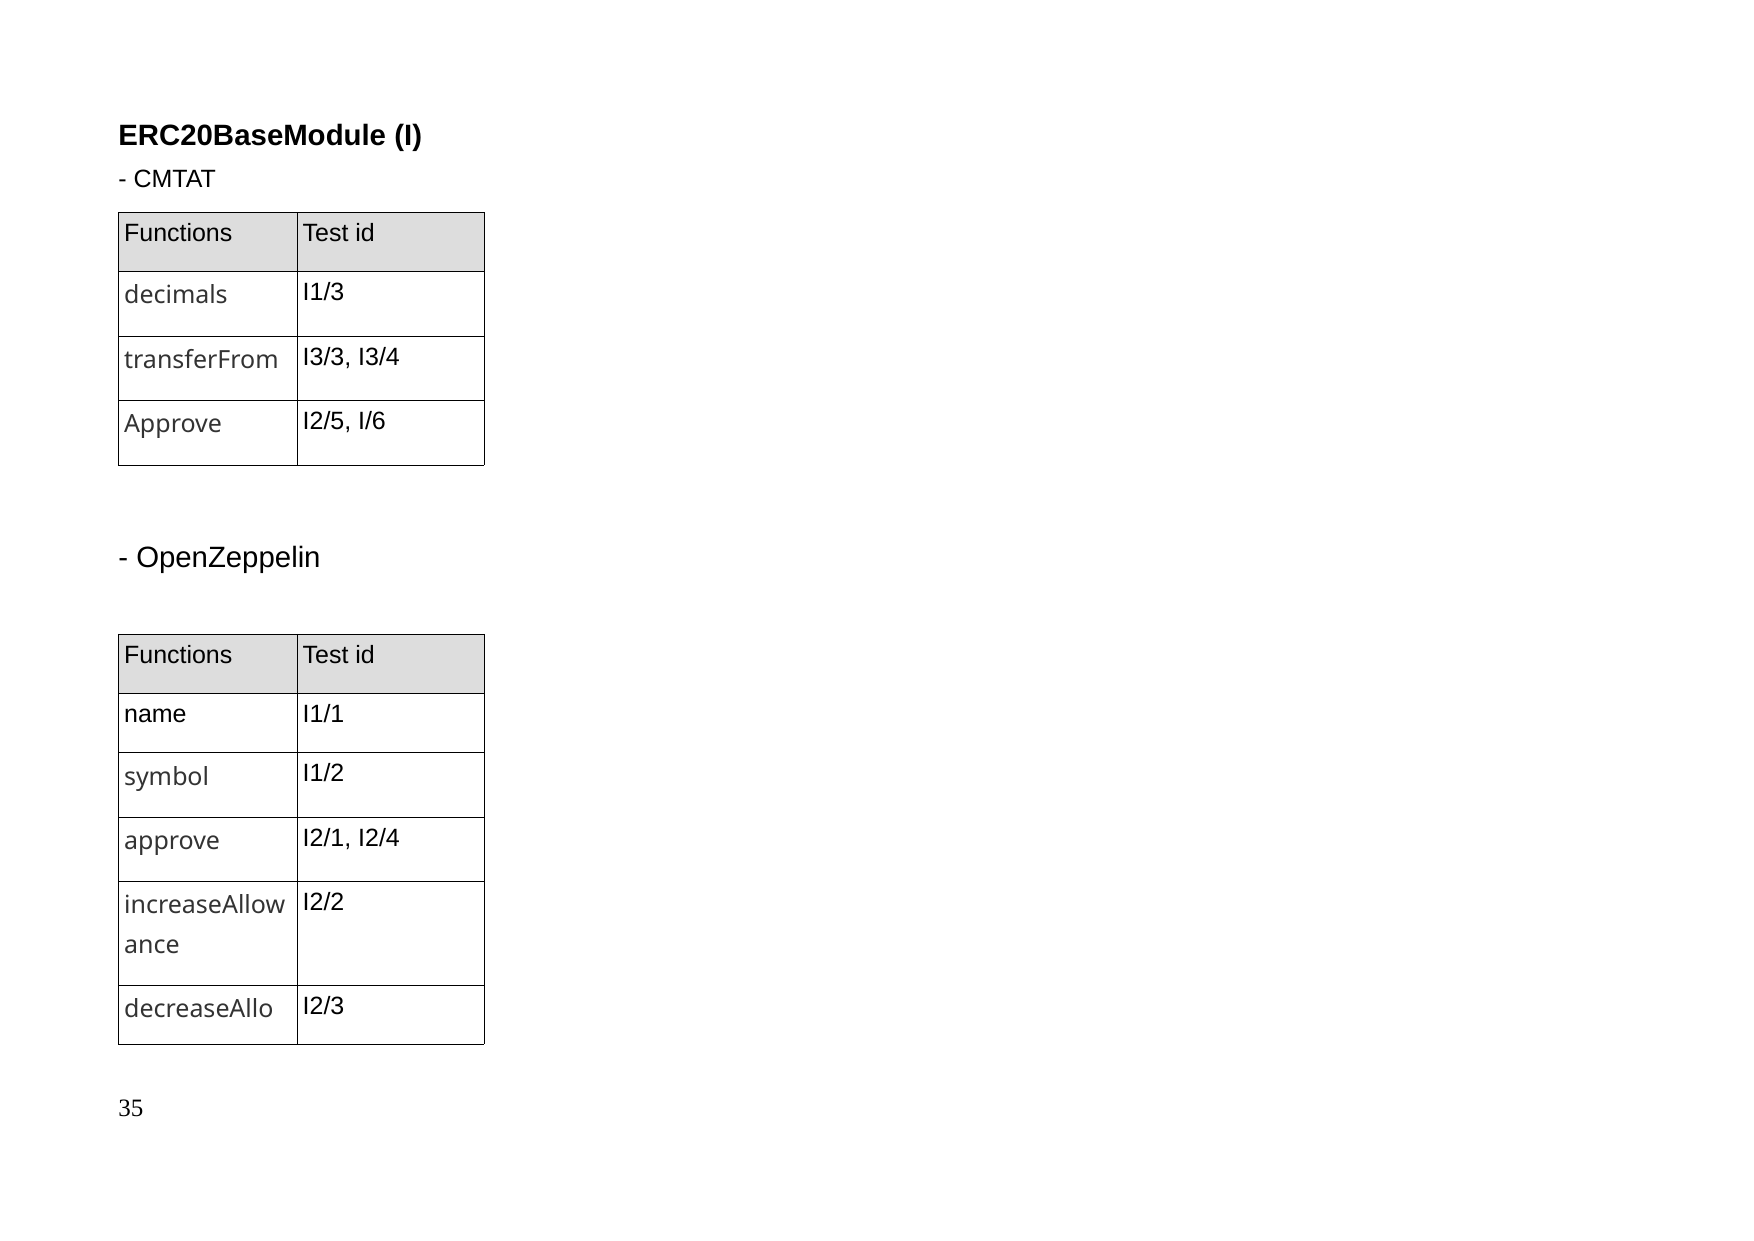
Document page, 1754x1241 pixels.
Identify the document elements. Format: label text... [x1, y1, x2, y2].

table_cell approve [119, 818, 297, 881]
table_cell symbol [119, 753, 297, 817]
table_cell increaseAllowance [119, 882, 297, 985]
subtitle ERC20BaseModule (I) [118, 118, 1636, 152]
table_cell I1/2 [298, 753, 484, 817]
table_cell I2/2 [298, 882, 484, 985]
subtitle - OpenZeppelin [118, 540, 1636, 574]
table_header Test id [298, 635, 484, 693]
table_header Functions [119, 635, 297, 693]
table_cell transferFrom [119, 337, 297, 400]
table_cell name [119, 694, 297, 752]
table_cell I2/5, I/6 [298, 401, 484, 464]
table_cell decimals [119, 272, 297, 336]
table_cell Approve [119, 401, 297, 464]
text - CMTAT [118, 164, 1636, 193]
table_cell I2/3 [298, 986, 484, 1044]
table_cell I2/1, I2/4 [298, 818, 484, 881]
table_cell I1/3 [298, 272, 484, 336]
table_header Test id [298, 213, 484, 271]
table_cell I3/3, I3/4 [298, 337, 484, 400]
table_cell I1/1 [298, 694, 484, 752]
table_header Functions [119, 213, 297, 271]
table_cell decreaseAllo [119, 986, 297, 1044]
